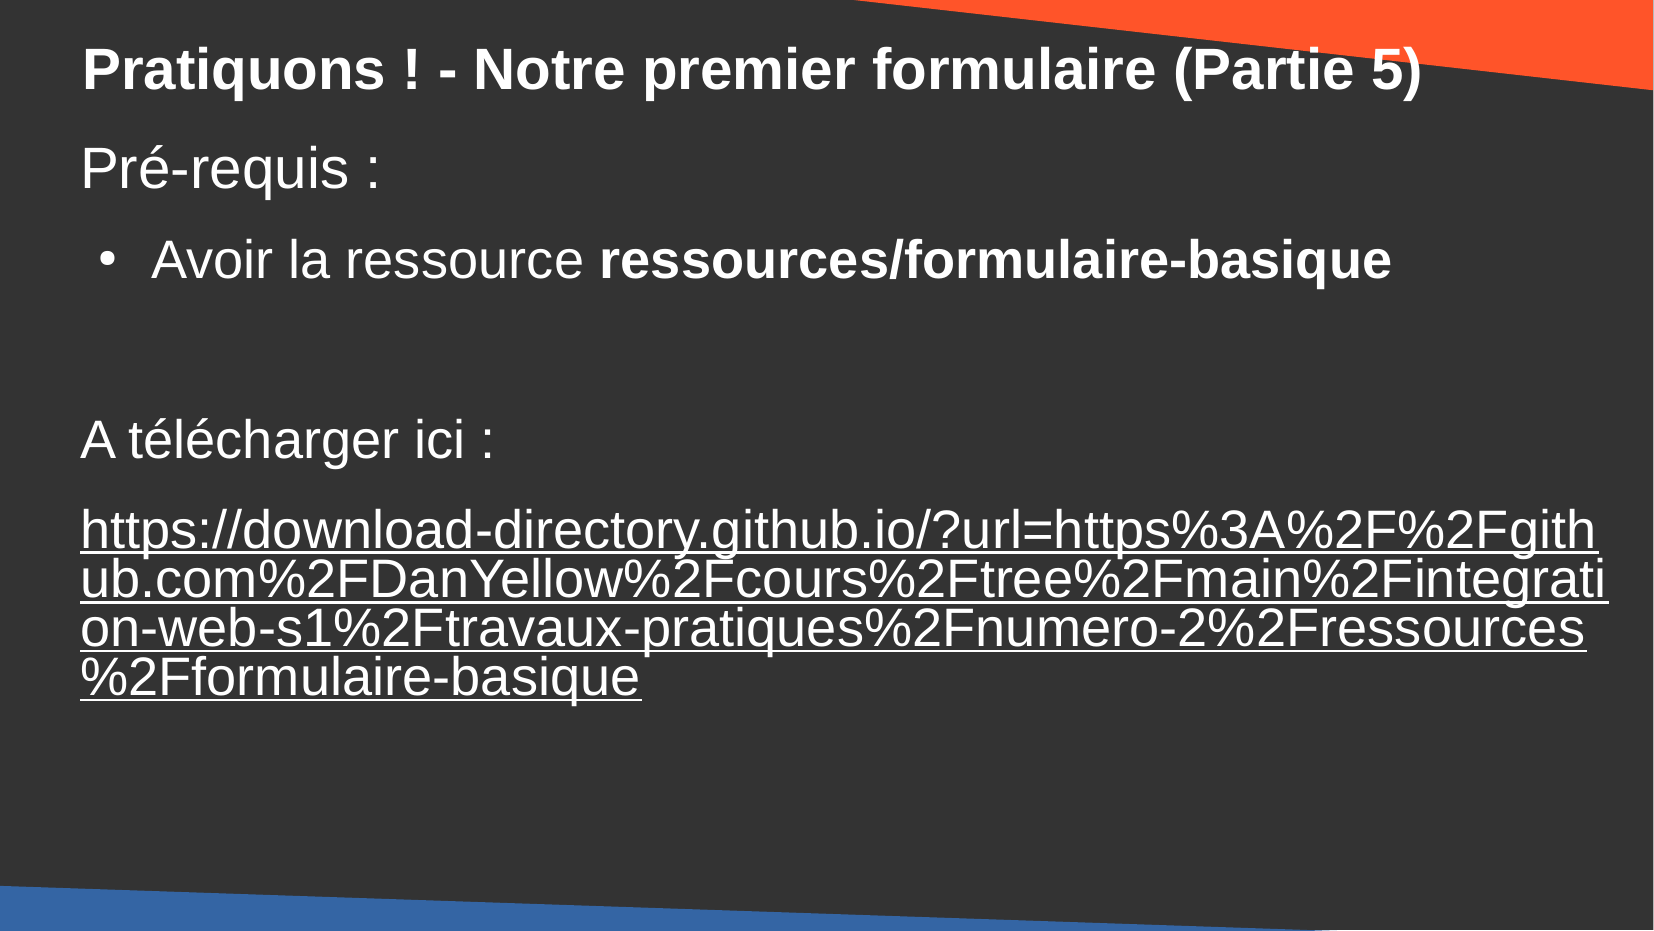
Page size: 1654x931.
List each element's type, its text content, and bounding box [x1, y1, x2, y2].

text_box [0, 885, 1337, 931]
list Pré-requis : Avoir la ressource ressources/formulaire-basique A télécharger ici : https://download-directory.github.io/?url=https%3A%2F%2Fgithub.com%2FDanYellow%2Fcours%2Ftree%2Fmain%2Fintegration-web-s1%2Ftravaux-pratiques%2Fnumero-2%2Fressources%2Fformulaire-basique [80, 135, 1620, 721]
title Pratiquons ! - Notre premier formulaire (Partie 5) [82, 37, 1571, 114]
text_box [853, 0, 1653, 91]
